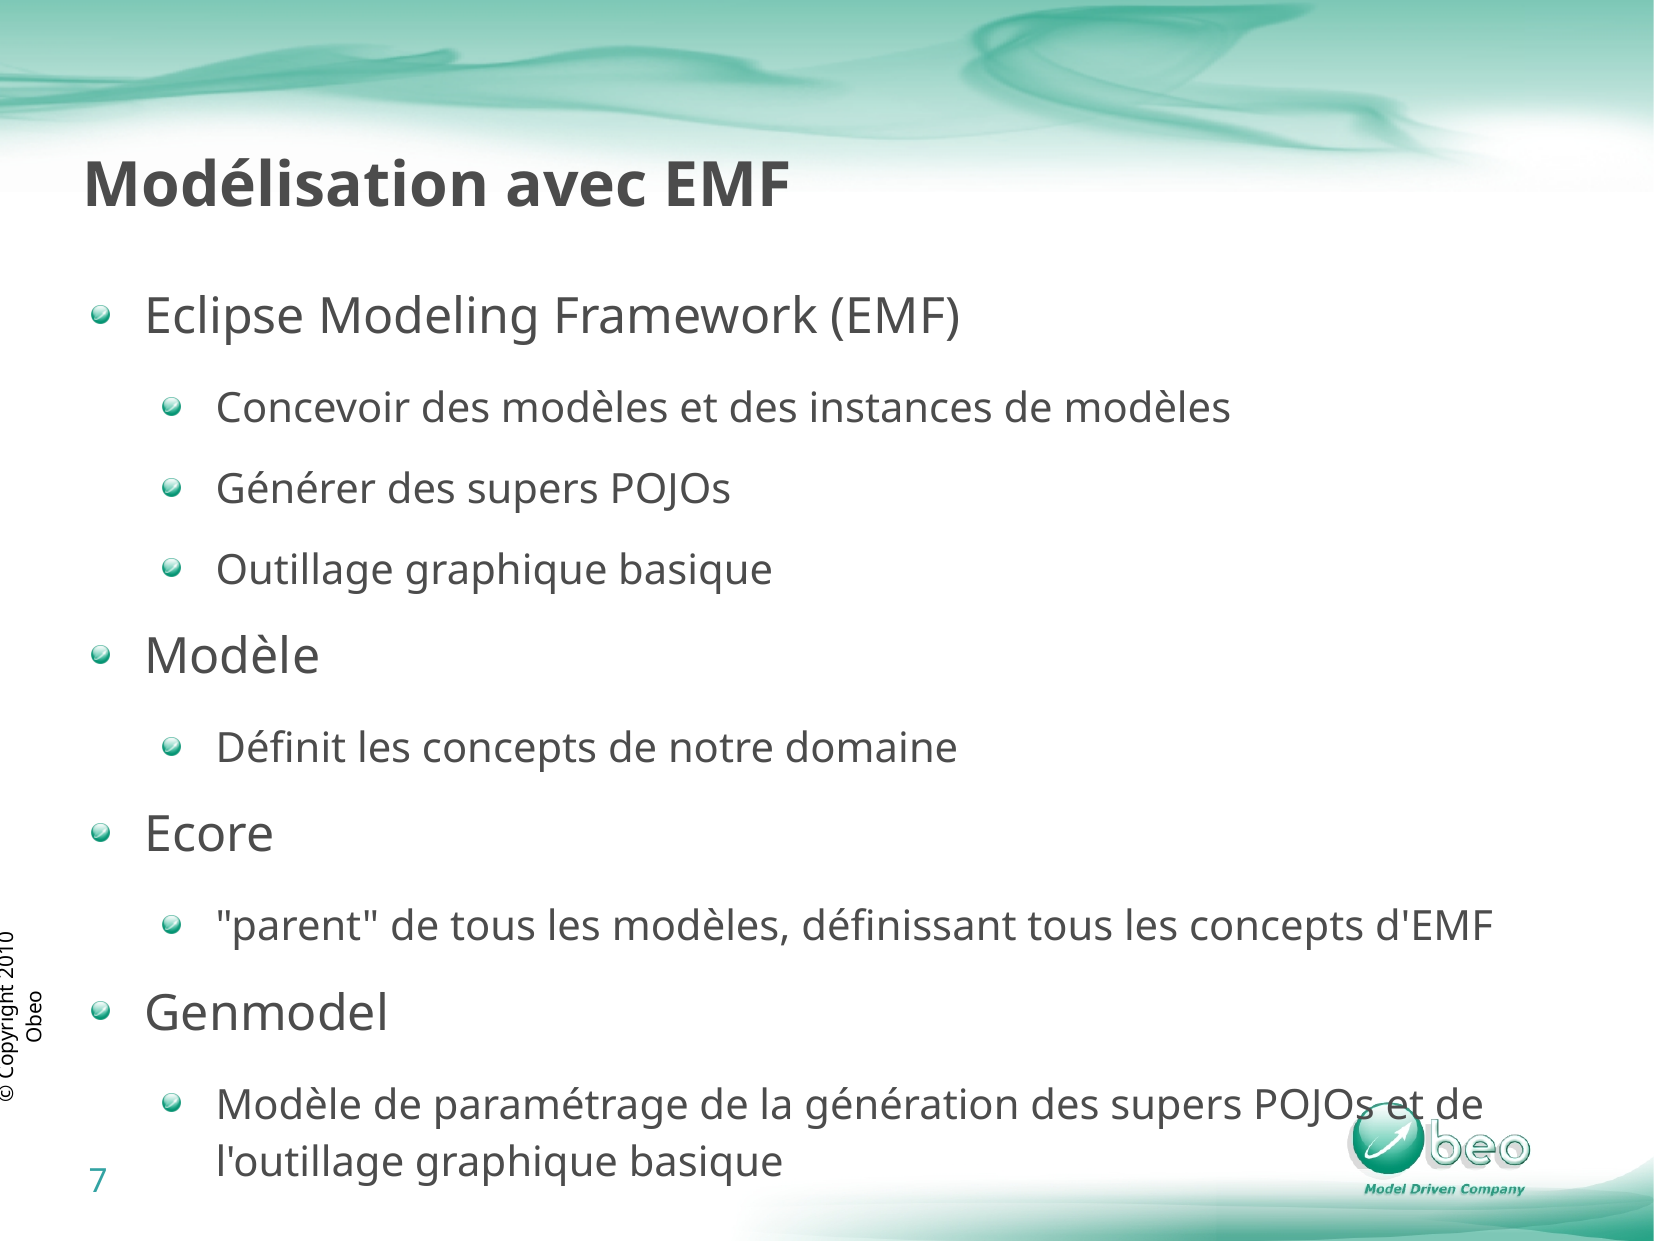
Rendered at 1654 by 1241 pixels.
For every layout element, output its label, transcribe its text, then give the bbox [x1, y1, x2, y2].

picture [0, 1100, 1654, 1241]
title Modélisation avec EMF [82, 78, 1571, 280]
picture [0, 0, 1654, 192]
list Eclipse Modeling Framework (EMF) Concevoir des modèles et des instances de modèles Générer des supers POJOs Outillage graphique basique Modèle Définit les concepts de notre domaine Ecore "parent" de tous les modèles, définissant tous les concepts d'EMF Genmodel Modèle de paramétrage de la génération des supers POJOs et de l'outillage graphique basique [73, 280, 1595, 1133]
